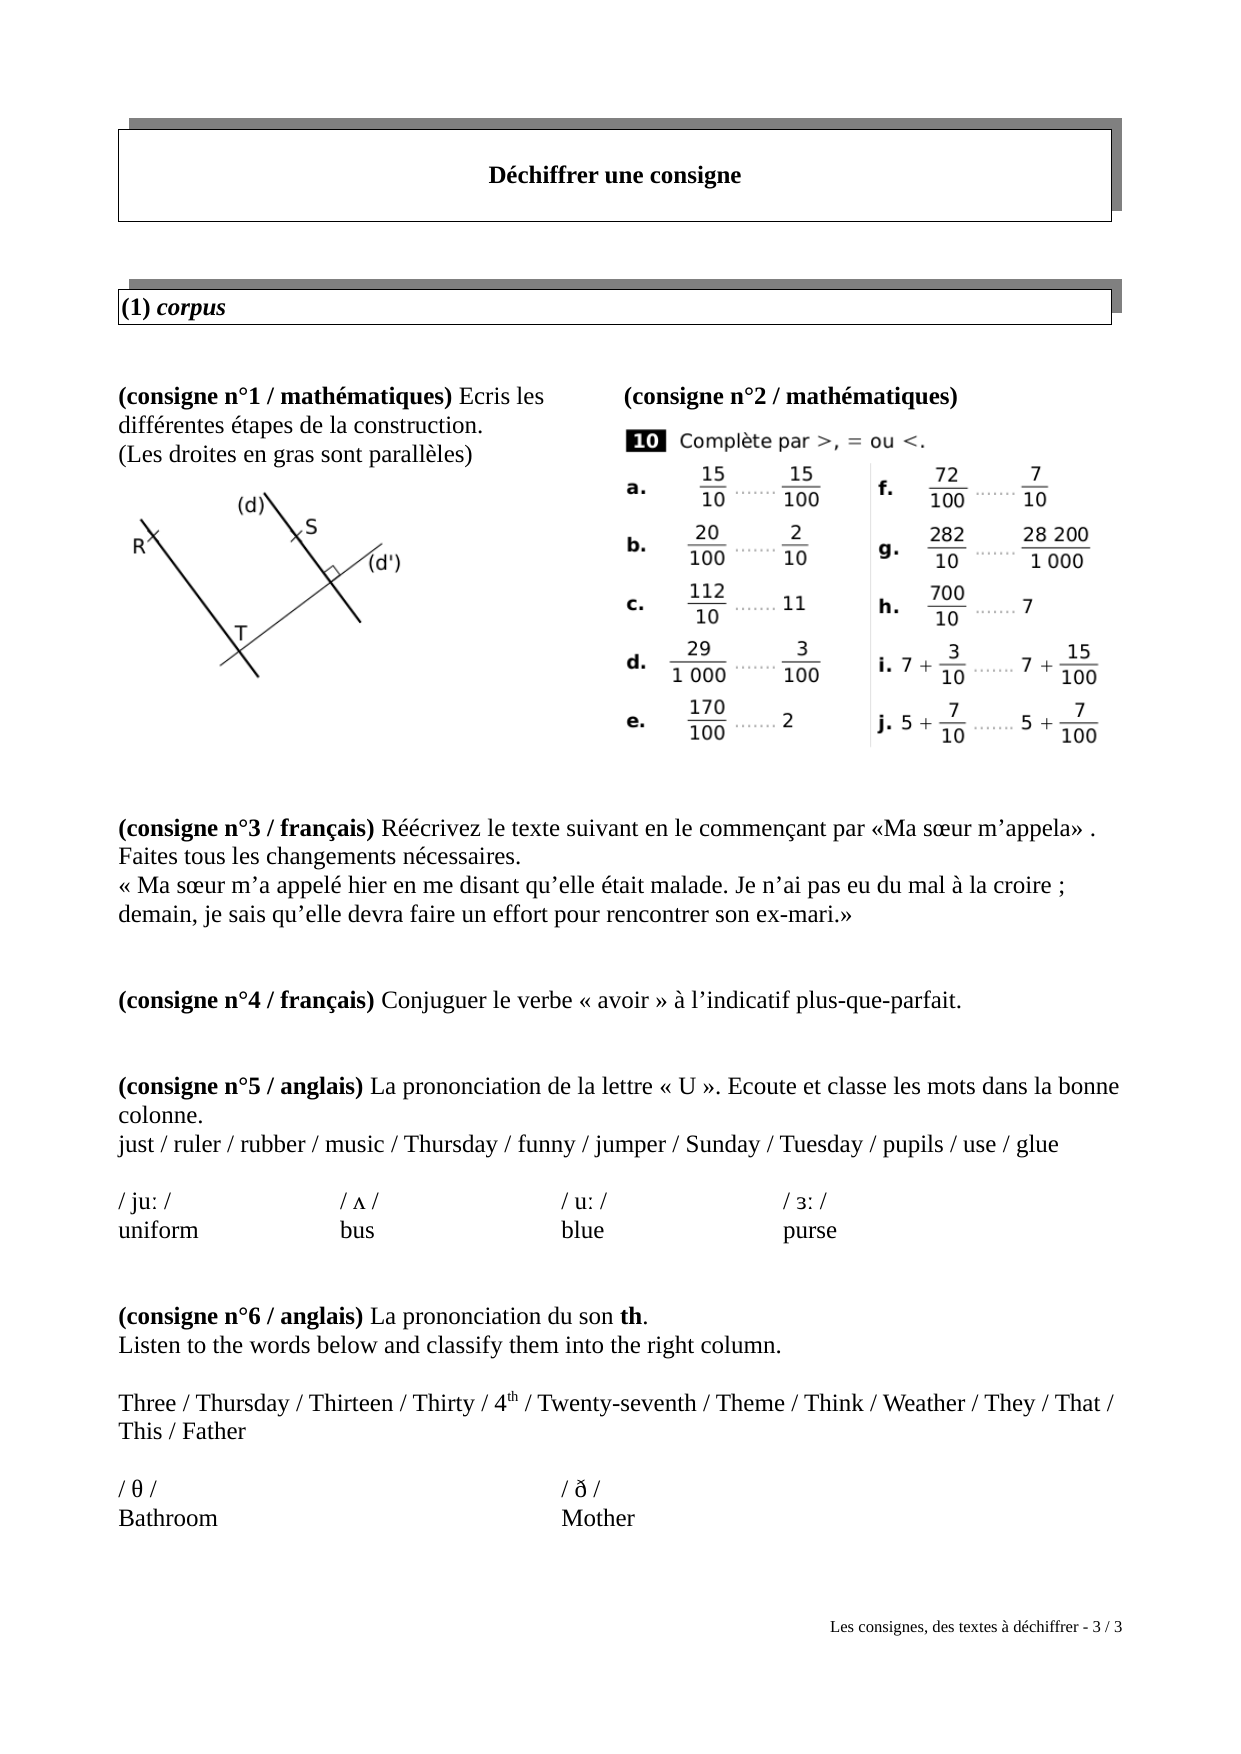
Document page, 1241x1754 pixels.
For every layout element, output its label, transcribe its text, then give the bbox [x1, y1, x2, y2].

text Listen to the words below and classify them into the right column. [118, 1330, 1122, 1359]
text « Ma sœur m’a appelé hier en me disant qu’elle était malade. Je n’ai pas eu du mal à la croire ; demain, je sais qu’elle devra faire un effort pour rencontrer son ex-mari.» [118, 870, 1122, 928]
text Déchiffrer une consigne [119, 157, 1111, 189]
text (1) corpus [119, 290, 1111, 324]
text (consigne n°4 / français) Conjuguer le verbe « avoir » à l’indicatif plus-que-parfait. [118, 985, 1122, 1014]
picture [118, 486, 425, 697]
text (consigne n°1 / mathématiques) Ecris les (consigne n°2 / mathématiques) [118, 381, 1122, 410]
text / θ / / ð / [118, 1474, 1122, 1503]
text (consigne n°5 / anglais) La prononciation de la lettre « U ». Ecoute et classe les mots dans la bonne colonne. [118, 1071, 1122, 1129]
text uniform bus blue purse [118, 1215, 1122, 1244]
text / juː / / ʌ / / uː / / ɜː / [118, 1186, 1122, 1215]
text Bathroom Mother [118, 1503, 1122, 1531]
text (consigne n°6 / anglais) La prononciation du son th. [118, 1301, 1122, 1330]
text (consigne n°3 / français) Réécrivez le texte suivant en le commençant par «Ma sœur m’appela» . Faites tous les changements nécessaires. [118, 813, 1122, 870]
text just / ruler / rubber / music / Thursday / funny / jumper / Sunday / Tuesday / pupils / use / glue [118, 1129, 1122, 1158]
picture [613, 421, 1119, 755]
text (Les droites en gras sont parallèles) [118, 439, 613, 468]
text Three / Thursday / Thirteen / Thirty / 4th / Twenty-seventh / Theme / Think / Weather / They / That / This / Father [118, 1388, 1122, 1445]
text différentes étapes de la construction. [118, 410, 1122, 439]
